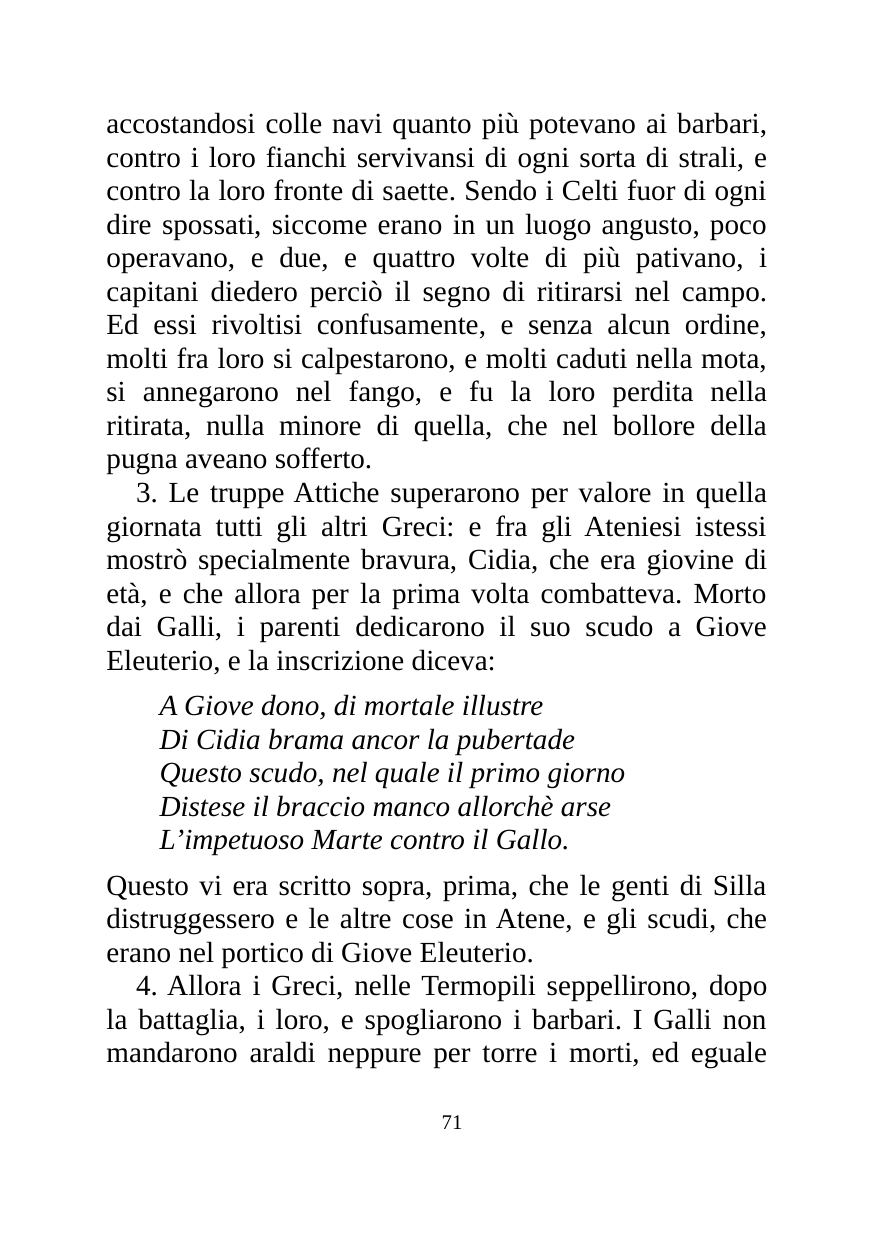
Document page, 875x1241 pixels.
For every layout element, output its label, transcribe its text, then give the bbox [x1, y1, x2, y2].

text 4. Allora i Greci, nelle Termopili seppellirono, dopo la battaglia, i loro, e spogliarono i barbari. I Galli non mandarono araldi neppure per torre i morti, ed eguale [106, 968, 768, 1069]
text 3. Le truppe Attiche superarono per valore in quella giornata tutti gli altri Greci: e fra gli Ateniesi istessi mostrò specialmente bravura, Cidia, che era giovine di età, e che allora per la prima volta combatteva. Morto dai Galli, i parenti dedicarono il suo scudo a Giove Eleuterio, e la inscrizione diceva: [106, 475, 768, 676]
text Questo vi era scritto sopra, prima, che le genti di Silla distruggessero e le altre cose in Atene, e gli scudi, che erano nel portico di Giove Eleuterio. [106, 868, 768, 968]
text accostandosi colle navi quanto più potevano ai barbari, contro i loro fianchi servivansi di ogni sorta di strali, e contro la loro fronte di saette. Sendo i Celti fuor di ogni dire spossati, siccome erano in un luogo angusto, poco operavano, e due, e quattro volte di più pativano, i capitani diedero perciò il segno di ritirarsi nel campo. Ed essi rivoltisi confusamente, e senza alcun ordine, molti fra loro si calpestarono, e molti caduti nella mota, si annegarono nel fango, e fu la loro perdita nella ritirata, nulla minore di quella, che nel bollore della pugna aveano sofferto. [106, 106, 768, 475]
text A Giove dono, di mortale illustre Di Cidia brama ancor la pubertade Questo scudo, nel quale il primo giorno Distese il braccio manco allorchè arse L’impetuoso Marte contro il Gallo. [159, 688, 768, 856]
